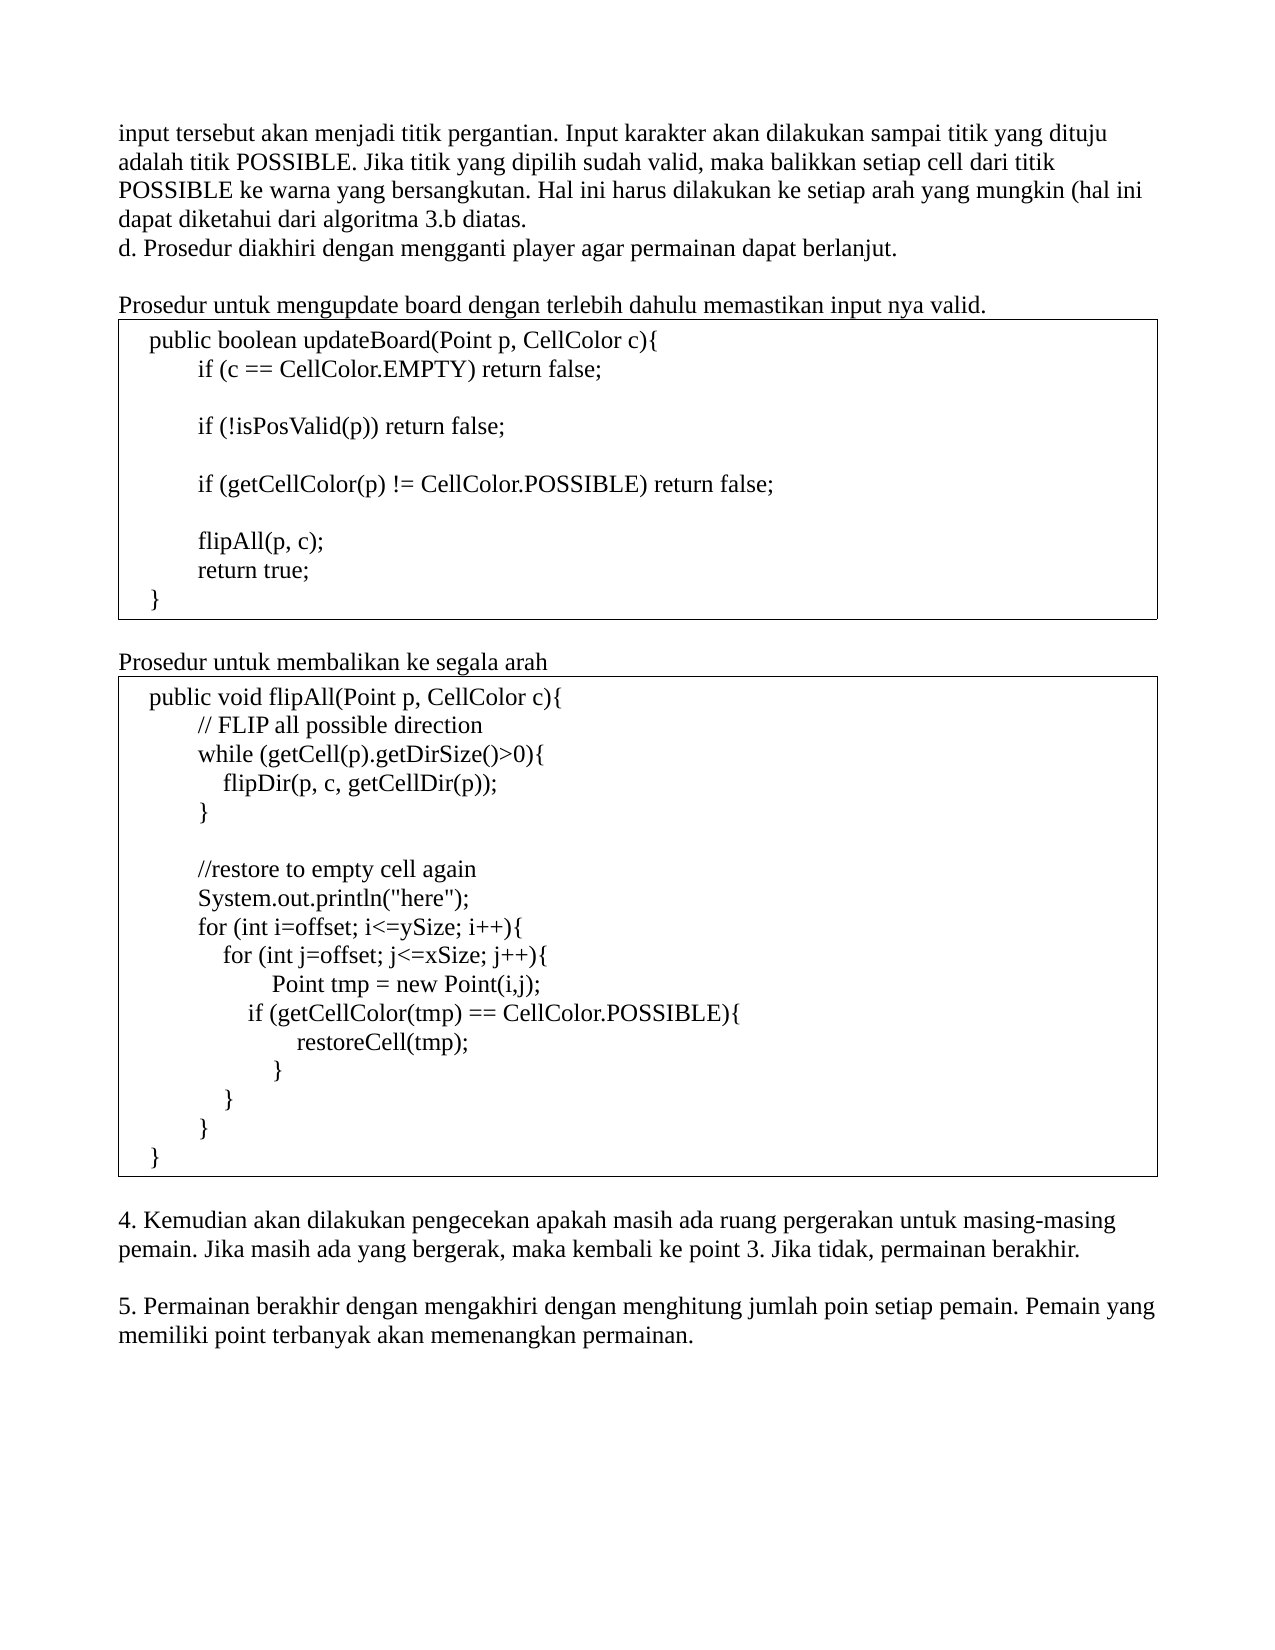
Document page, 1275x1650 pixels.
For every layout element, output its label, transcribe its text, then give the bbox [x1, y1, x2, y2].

text Prosedur untuk mengupdate board dengan terlebih dahulu memastikan input nya valid. [118, 291, 1157, 319]
text 5. Permainan berakhir dengan mengakhiri dengan menghitung jumlah poin setiap pemain. Pemain yang memiliki point terbanyak akan memenangkan permainan. [118, 1291, 1157, 1349]
text input tersebut akan menjadi titik pergantian. Input karakter akan dilakukan sampai titik yang dituju adalah titik POSSIBLE. Jika titik yang dipilih sudah valid, maka balikkan setiap cell dari titik POSSIBLE ke warna yang bersangkutan. Hal ini harus dilakukan ke setiap arah yang mungkin (hal ini dapat diketahui dari algoritma 3.b diatas. [118, 118, 1157, 233]
text d. Prosedur diakhiri dengan mengganti player agar permainan dapat berlanjut. [118, 233, 1157, 262]
text Prosedur untuk membalikan ke segala arah [118, 647, 1157, 676]
table_header public boolean updateBoard(Point p, CellColor c){ if (c == CellColor.EMPTY) return false; if (!isPosValid(p)) return false; if (getCellColor(p) != CellColor.POSSIBLE) return false; flipAll(p, c); return true; } [119, 320, 1157, 618]
table_header public void flipAll(Point p, CellColor c){ // FLIP all possible direction while (getCell(p).getDirSize()>0){ flipDir(p, c, getCellDir(p)); } //restore to empty cell again System.out.println("here"); for (int i=offset; i<=ySize; i++){ for (int j=offset; j<=xSize; j++){ Point tmp = new Point(i,j); if (getCellColor(tmp) == CellColor.POSSIBLE){ restoreCell(tmp); } } } } [119, 677, 1157, 1176]
text 4. Kemudian akan dilakukan pengecekan apakah masih ada ruang pergerakan untuk masing-masing pemain. Jika masih ada yang bergerak, maka kembali ke point 3. Jika tidak, permainan berakhir. [118, 1205, 1157, 1263]
